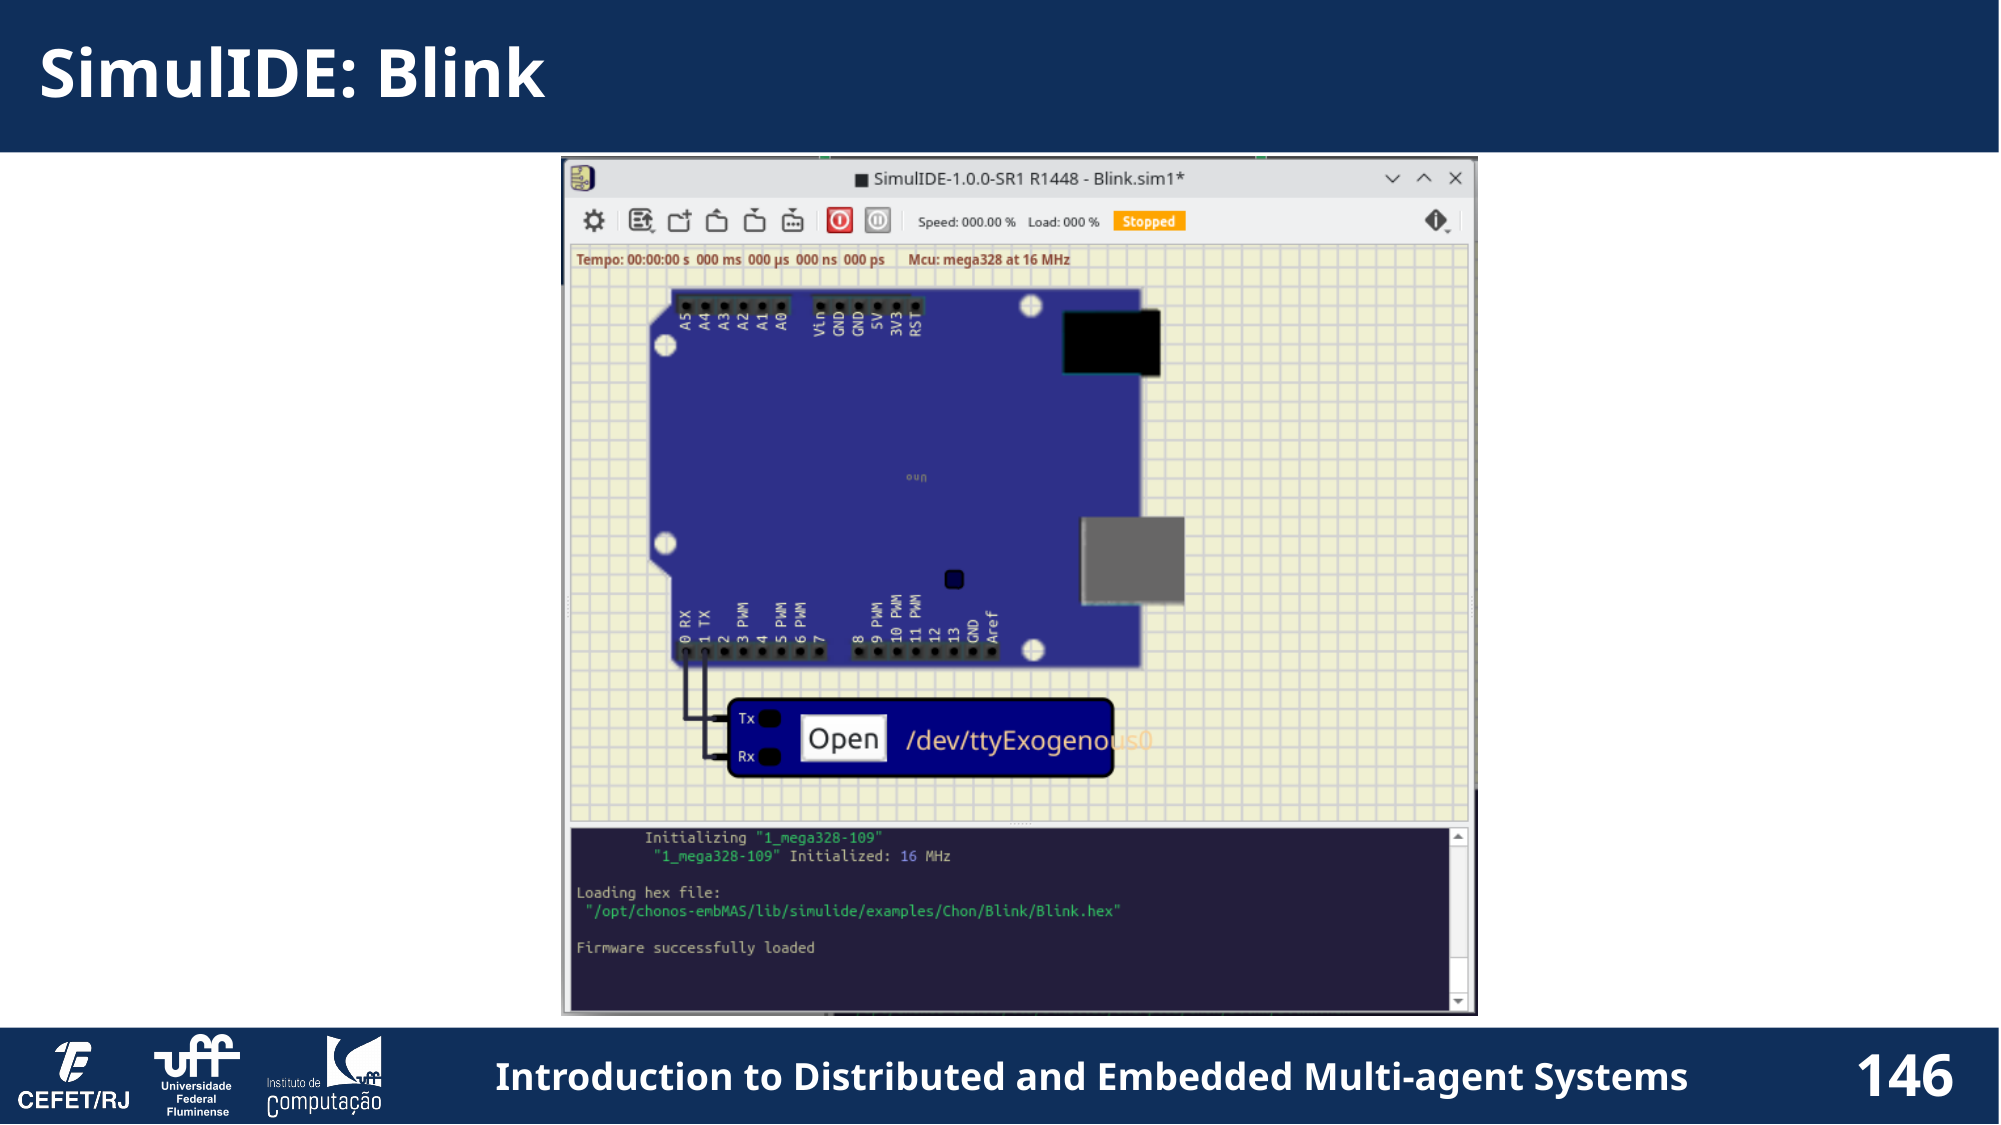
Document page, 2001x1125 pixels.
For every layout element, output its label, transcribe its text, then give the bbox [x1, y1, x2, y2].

picture [18, 1021, 129, 1125]
picture [265, 1033, 383, 1118]
text_box SimulIDE: Blink [25, 23, 1998, 116]
picture [153, 1033, 241, 1121]
picture [561, 156, 1478, 1016]
